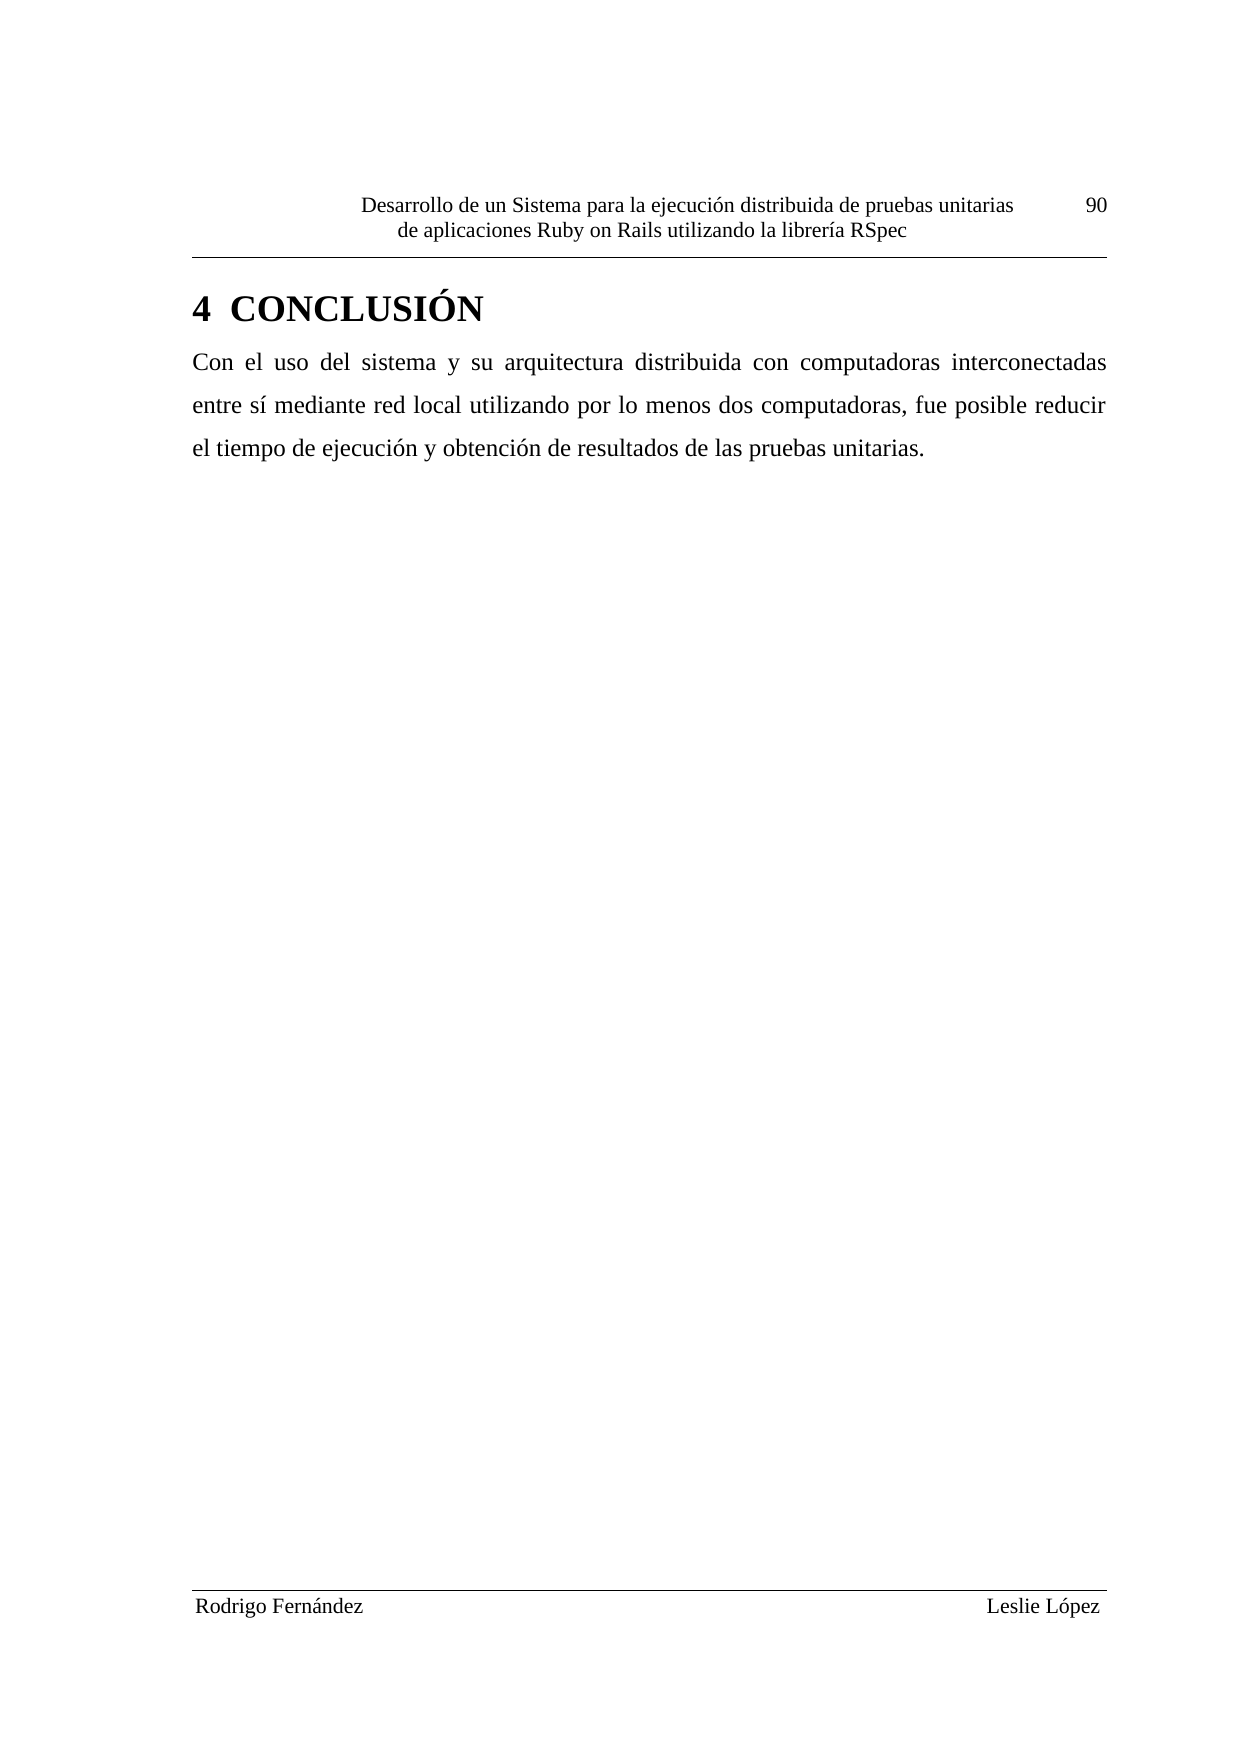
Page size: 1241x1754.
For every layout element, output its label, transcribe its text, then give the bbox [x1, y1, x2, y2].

text Con el uso del sistema y su arquitectura distribuida con computadoras interconectadas entre sí mediante red local utilizando por lo menos dos computadoras, fue posible reducir el tiempo de ejecución y obtención de resultados de las pruebas unitarias. [192, 347, 1107, 462]
subtitle Conclusión [192, 286, 1107, 329]
